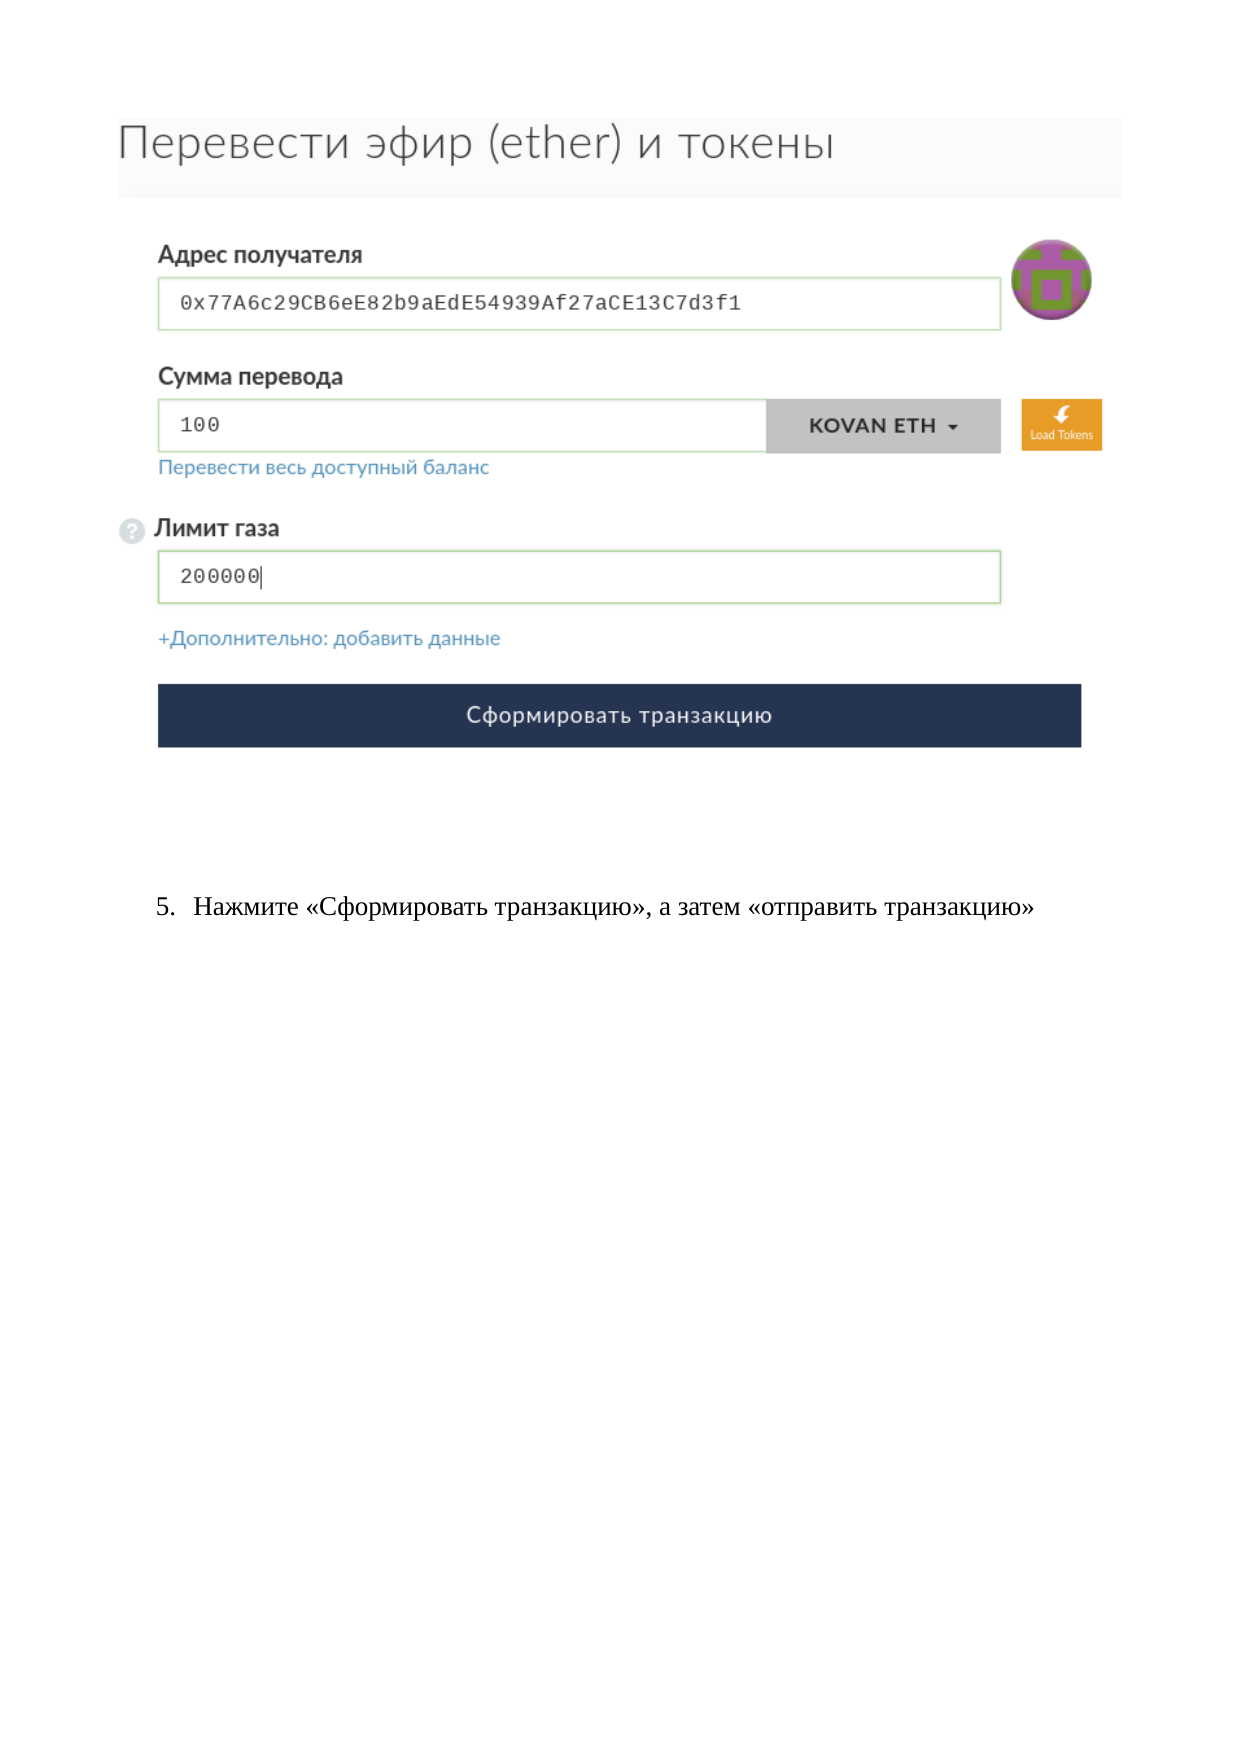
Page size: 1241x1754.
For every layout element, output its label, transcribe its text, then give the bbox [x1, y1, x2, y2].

picture [118, 118, 1123, 780]
list Нажмите «Сформировать транзакцию», а затем «отправить транзакцию» [156, 890, 1122, 921]
